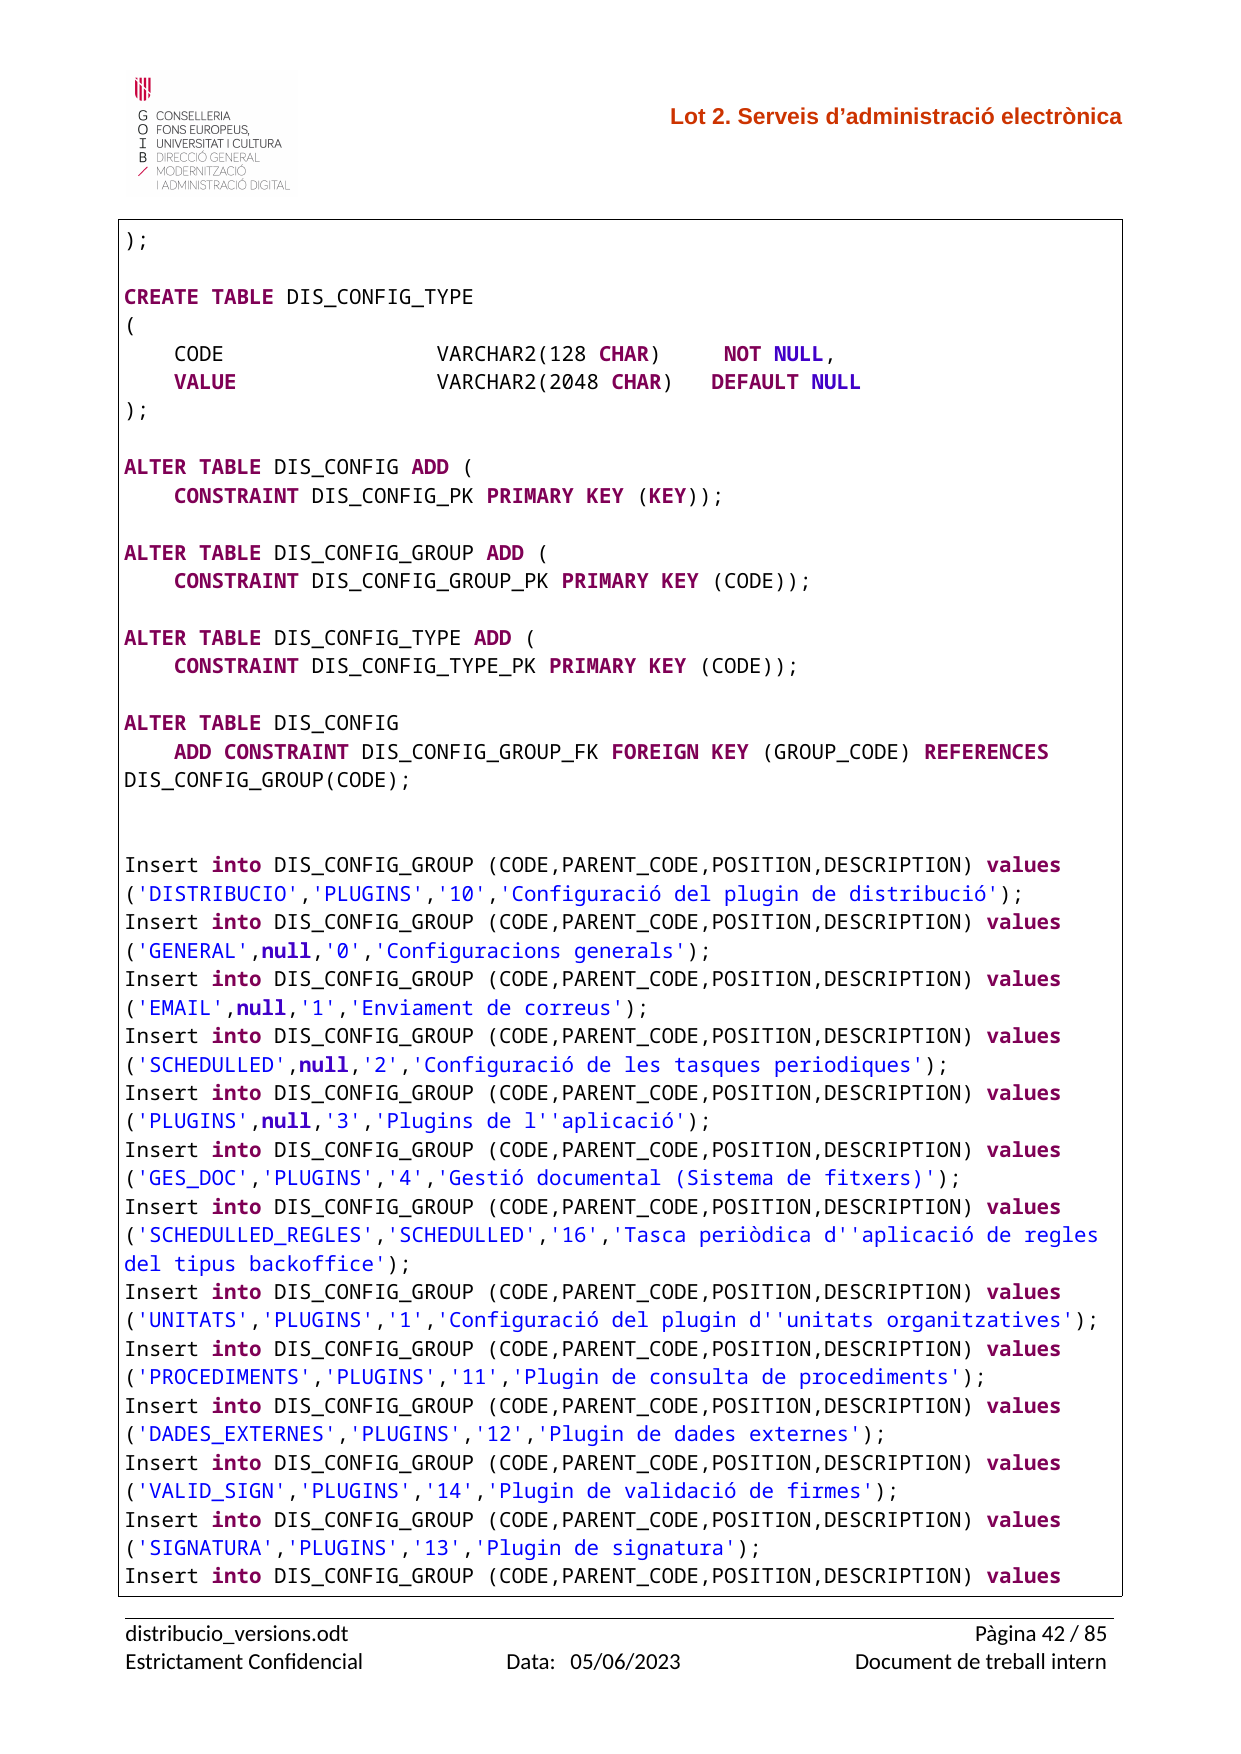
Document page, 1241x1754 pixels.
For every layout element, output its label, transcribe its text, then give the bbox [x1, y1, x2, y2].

picture [126, 70, 299, 197]
table_header ); CREATE TABLE DIS_CONFIG_TYPE ( CODE VARCHAR2(128 CHAR) NOT NULL, VALUE VARCHAR2(2048 CHAR) DEFAULT NULL ); ALTER TABLE DIS_CONFIG ADD ( CONSTRAINT DIS_CONFIG_PK PRIMARY KEY (KEY)); ALTER TABLE DIS_CONFIG_GROUP ADD ( CONSTRAINT DIS_CONFIG_GROUP_PK PRIMARY KEY (CODE)); ALTER TABLE DIS_CONFIG_TYPE ADD ( CONSTRAINT DIS_CONFIG_TYPE_PK PRIMARY KEY (CODE)); ALTER TABLE DIS_CONFIG ADD CONSTRAINT DIS_CONFIG_GROUP_FK FOREIGN KEY (GROUP_CODE) REFERENCES DIS_CONFIG_GROUP(CODE); Insert into DIS_CONFIG_GROUP (CODE,PARENT_CODE,POSITION,DESCRIPTION) values ('DISTRIBUCIO','PLUGINS','10','Configuració del plugin de distribució'); Insert into DIS_CONFIG_GROUP (CODE,PARENT_CODE,POSITION,DESCRIPTION) values ('GENERAL',null,'0','Configuracions generals'); Insert into DIS_CONFIG_GROUP (CODE,PARENT_CODE,POSITION,DESCRIPTION) values ('EMAIL',null,'1','Enviament de correus'); Insert into DIS_CONFIG_GROUP (CODE,PARENT_CODE,POSITION,DESCRIPTION) values ('SCHEDULLED',null,'2','Configuració de les tasques periodiques'); Insert into DIS_CONFIG_GROUP (CODE,PARENT_CODE,POSITION,DESCRIPTION) values ('PLUGINS',null,'3','Plugins de l''aplicació'); Insert into DIS_CONFIG_GROUP (CODE,PARENT_CODE,POSITION,DESCRIPTION) values ('GES_DOC','PLUGINS','4','Gestió documental (Sistema de fitxers)'); Insert into DIS_CONFIG_GROUP (CODE,PARENT_CODE,POSITION,DESCRIPTION) values ('SCHEDULLED_REGLES','SCHEDULLED','16','Tasca periòdica d''aplicació de regles del tipus backoffice'); Insert into DIS_CONFIG_GROUP (CODE,PARENT_CODE,POSITION,DESCRIPTION) values ('UNITATS','PLUGINS','1','Configuració del plugin d''unitats organitzatives'); Insert into DIS_CONFIG_GROUP (CODE,PARENT_CODE,POSITION,DESCRIPTION) values ('PROCEDIMENTS','PLUGINS','11','Plugin de consulta de procediments'); Insert into DIS_CONFIG_GROUP (CODE,PARENT_CODE,POSITION,DESCRIPTION) values ('DADES_EXTERNES','PLUGINS','12','Plugin de dades externes'); Insert into DIS_CONFIG_GROUP (CODE,PARENT_CODE,POSITION,DESCRIPTION) values ('VALID_SIGN','PLUGINS','14','Plugin de validació de firmes'); Insert into DIS_CONFIG_GROUP (CODE,PARENT_CODE,POSITION,DESCRIPTION) values ('SIGNATURA','PLUGINS','13','Plugin de signatura'); Insert into DIS_CONFIG_GROUP (CODE,PARENT_CODE,POSITION,DESCRIPTION) values [119, 220, 1122, 1596]
